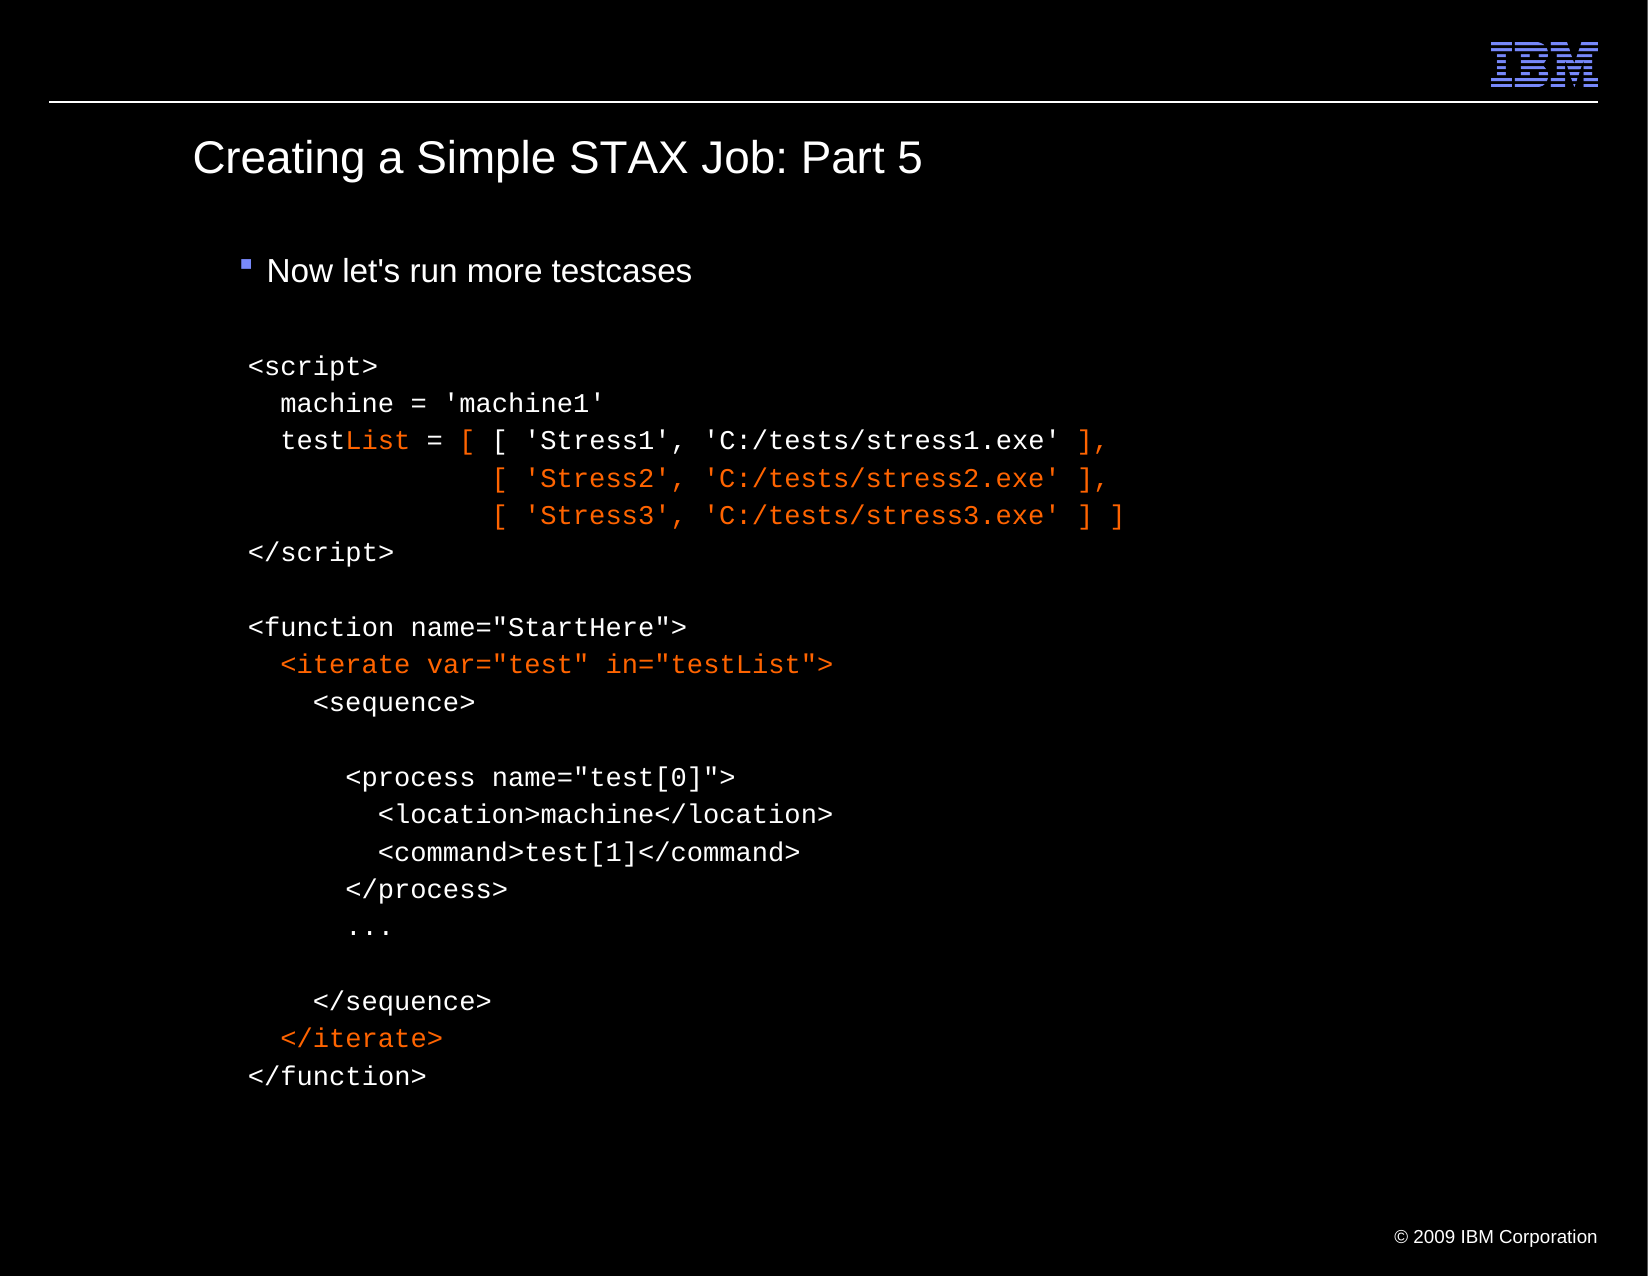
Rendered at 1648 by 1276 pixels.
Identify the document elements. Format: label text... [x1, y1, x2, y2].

text_box <script> machine = 'machine1' testList = [ [ 'Stress1', 'C:/tests/stress1.exe' ], [ 'Stress2', 'C:/tests/stress2.exe' ], [ 'Stress3', 'C:/tests/stress3.exe' ] ] </script> <function name="StartHere"> <iterate var="test" in="testList"> <sequence> <process name="test[0]"> <location>machine</location> <command>test[1]</command> </process> ... </sequence> </iterate> </function> [247, 347, 1498, 1091]
title Creating a Simple STAX Job: Part 5 [175, 125, 1648, 219]
picture [1491, 42, 1598, 87]
text_box Now let's run more testcases [238, 248, 1547, 289]
